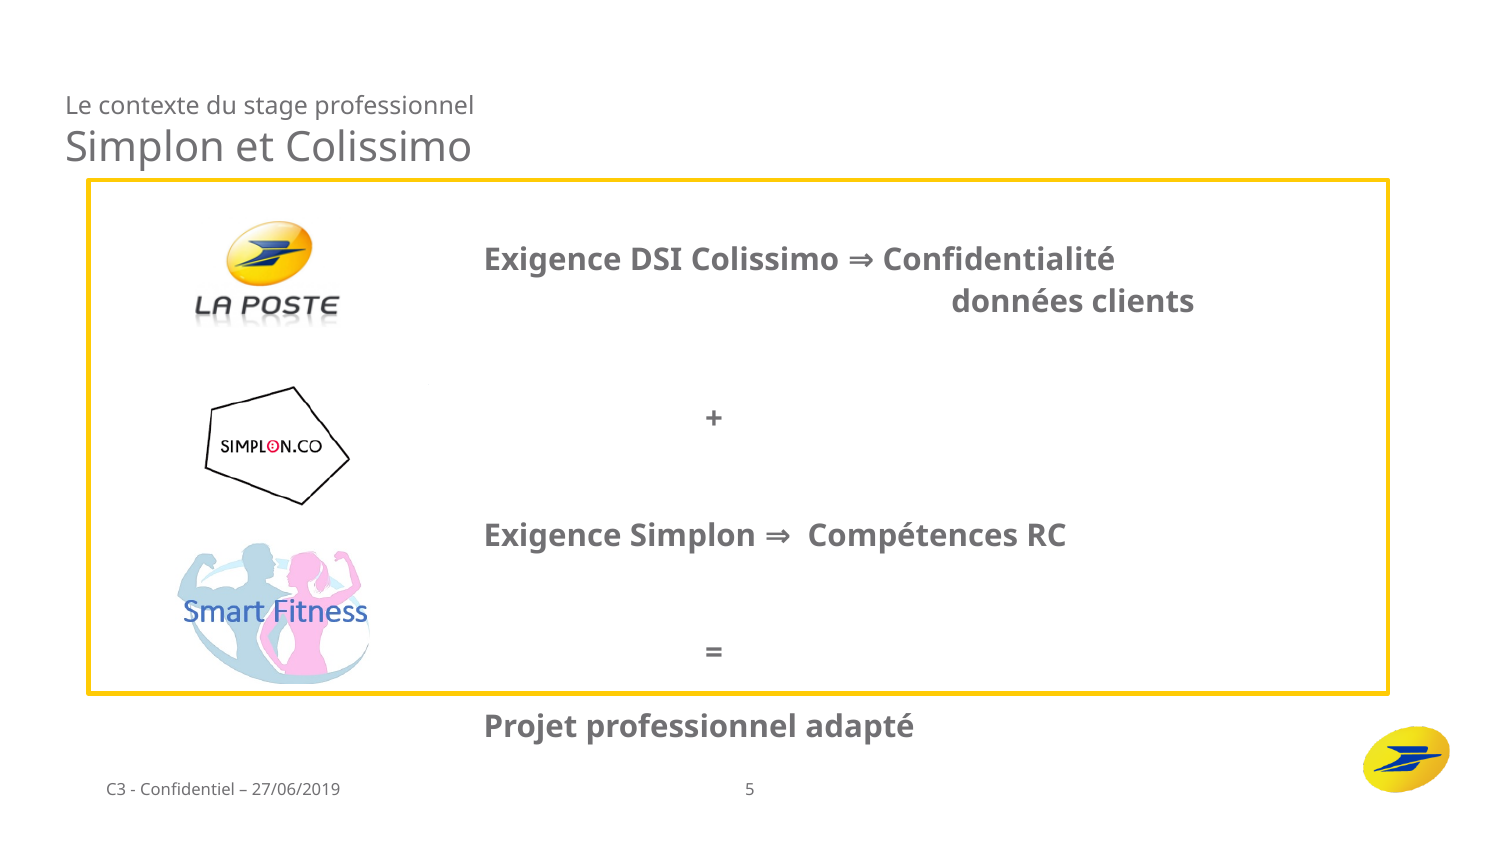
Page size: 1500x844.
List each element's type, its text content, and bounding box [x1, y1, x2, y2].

list [561, 678, 1377, 729]
list [714, 723, 721, 729]
list [735, 723, 742, 729]
title Le contexte du stage professionnel Simplon et Colissimo [64, 89, 1436, 169]
list [624, 723, 631, 729]
list [830, 723, 837, 729]
list [592, 723, 599, 729]
text_box Exigence DSI Colissimo ⇒ Confidentialité données clients + Exigence Simplon ⇒ Compétences RC = Projet professionnel adapté [468, 229, 1395, 678]
picture [100, 203, 438, 334]
picture [175, 539, 375, 684]
list [870, 723, 877, 729]
picture [1346, 702, 1465, 821]
list [755, 723, 762, 729]
picture [132, 384, 429, 522]
